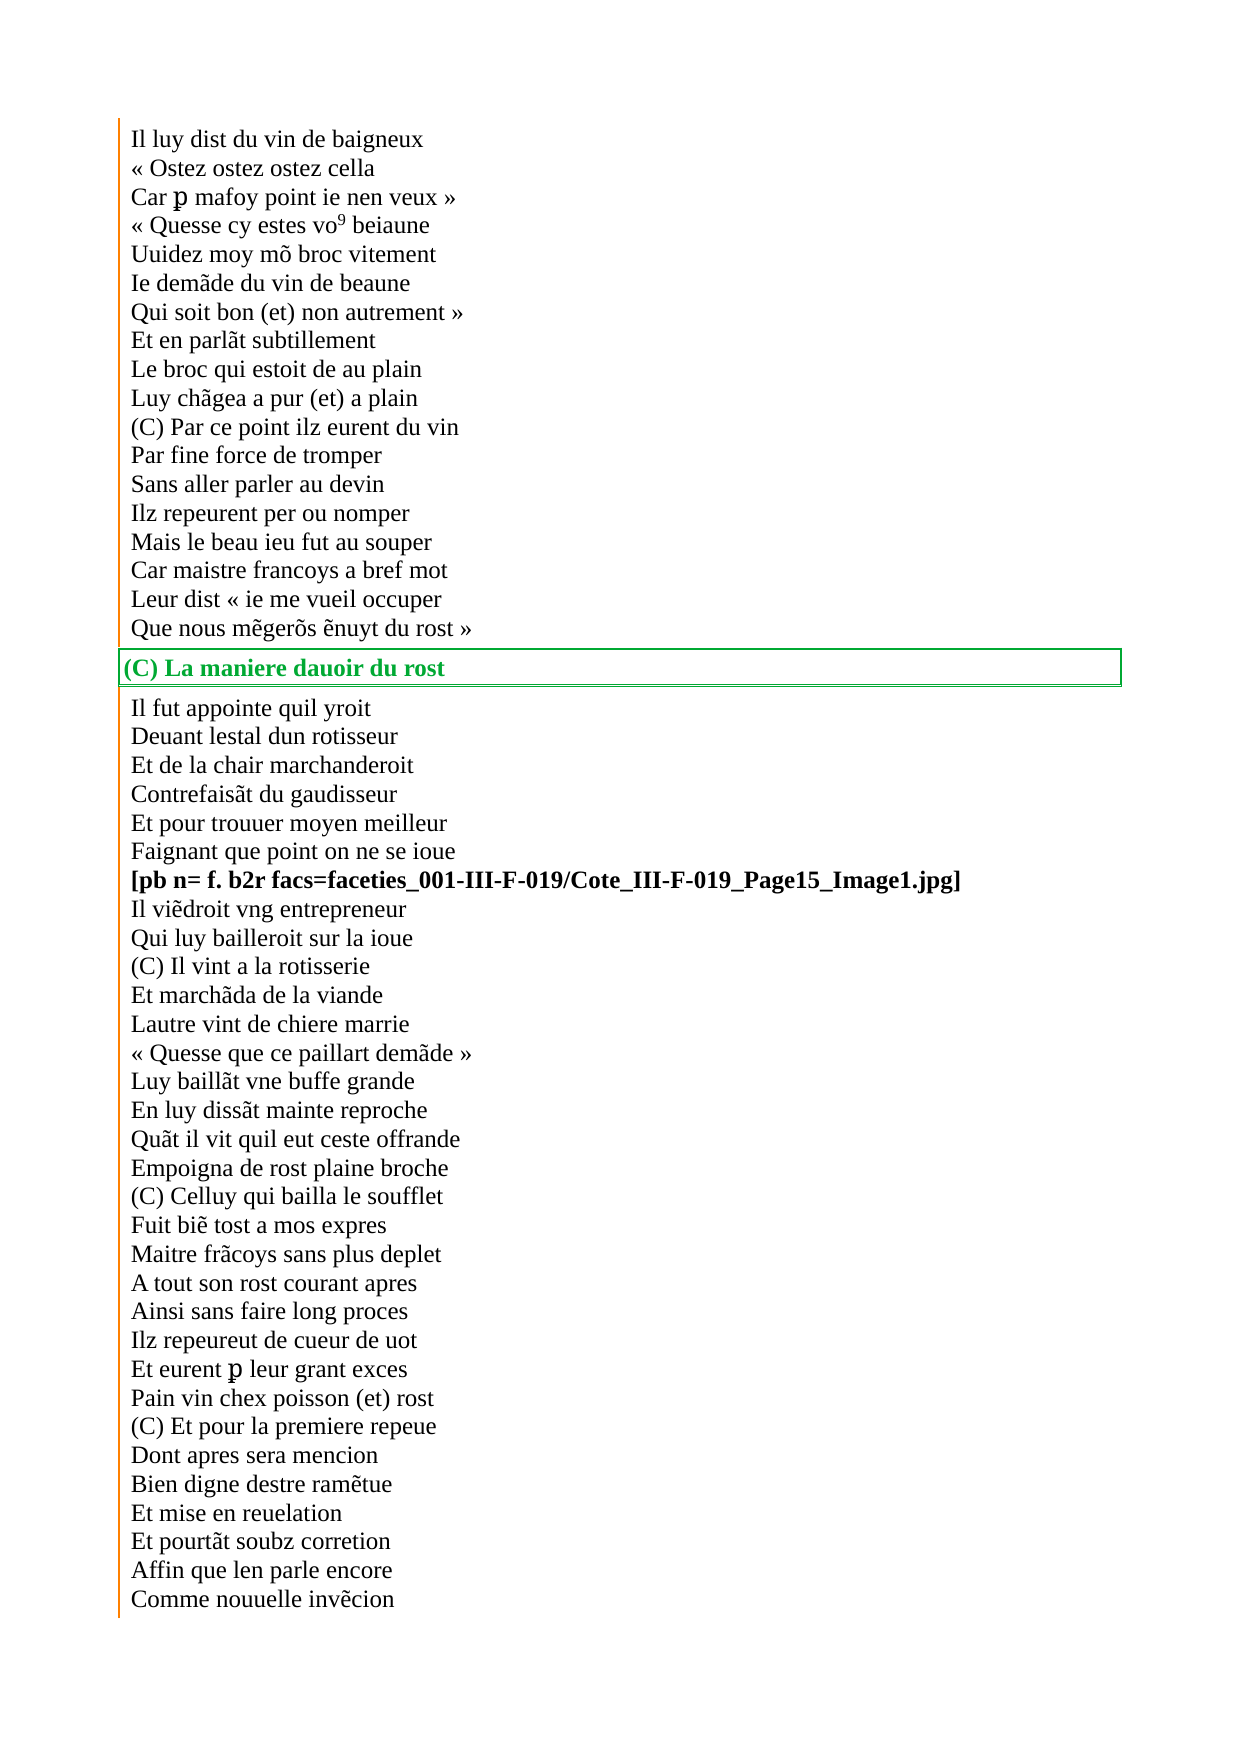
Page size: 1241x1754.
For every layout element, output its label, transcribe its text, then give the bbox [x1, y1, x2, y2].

text En luy dissãt mainte reproche [120, 1095, 1122, 1124]
text (C) Celluy qui bailla le soufflet [120, 1181, 1122, 1210]
text Mais le beau ieu fut au souper [120, 527, 1122, 555]
text Et mise en reuelation [120, 1498, 1122, 1526]
text Bien digne destre ramẽtue [120, 1469, 1122, 1498]
text Et pour trouuer moyen meilleur [120, 808, 1122, 836]
text Luy chãgea a pur (et) a plain [120, 383, 1122, 412]
text Affin que len parle encore [120, 1555, 1122, 1584]
text Et pourtãt soubz corretion [120, 1526, 1122, 1555]
text Ie demãde du vin de beaune [120, 268, 1122, 297]
text Uuidez moy mõ broc vitement [120, 239, 1122, 268]
text Lautre vint de chiere marrie [120, 1009, 1122, 1038]
text (C) Il vint a la rotisserie [120, 951, 1122, 980]
text Le broc qui estoit de au plain [120, 354, 1122, 383]
text Contrefaisãt du gaudisseur [120, 779, 1122, 808]
text Leur dist « ie me vueil occuper [120, 584, 1122, 613]
text (C) La maniere dauoir du rost [120, 650, 1120, 684]
text (C) Et pour la premiere repeue [120, 1411, 1122, 1440]
text Empoigna de rost plaine broche [120, 1153, 1122, 1181]
text Il luy dist du vin de baigneux [120, 118, 1122, 153]
text Ilz repeureut de cueur de uot [120, 1325, 1122, 1354]
text Qui soit bon (et) non autrement » [120, 297, 1122, 325]
text « Quesse cy estes vo9 beiaune [120, 210, 1122, 239]
text Fuit biẽ tost a mos expres [120, 1210, 1122, 1239]
text [pb n= f. b2r facs=faceties_001-III-F-019/Cote_III-F-019_Page15_Image1.jpg] [120, 865, 1122, 894]
text « Quesse que ce paillart demãde » [120, 1038, 1122, 1066]
text (C) Par ce point ilz eurent du vin [120, 412, 1122, 440]
text A tout son rost courant apres [120, 1268, 1122, 1296]
text Pain vin chex poisson (et) rost [120, 1383, 1122, 1411]
text Que nous mẽgerõs ẽnuyt du rost » [120, 613, 1122, 647]
text Comme nouuelle invẽcion [120, 1584, 1122, 1618]
text Et marchãda de la viande [120, 980, 1122, 1009]
text Et eurent ꝑ leur grant exces [120, 1354, 1122, 1383]
text Sans aller parler au devin [120, 469, 1122, 498]
text Dont apres sera mencion [120, 1440, 1122, 1469]
text Maitre frãcoys sans plus deplet [120, 1239, 1122, 1268]
text Par fine force de tromper [120, 440, 1122, 469]
text Faignant que point on ne se ioue [120, 836, 1122, 865]
text Car maistre francoys a bref mot [120, 555, 1122, 584]
text Car ꝑ mafoy point ie nen veux » [120, 182, 1122, 210]
text Et de la chair marchanderoit [120, 750, 1122, 779]
text Ilz repeurent per ou nomper [120, 498, 1122, 527]
text Deuant lestal dun rotisseur [120, 721, 1122, 750]
text « Ostez ostez ostez cella [120, 153, 1122, 182]
text Ainsi sans faire long proces [120, 1296, 1122, 1325]
text Il viẽdroit vng entrepreneur [120, 894, 1122, 923]
text Et en parlãt subtillement [120, 325, 1122, 354]
text Qui luy bailleroit sur la ioue [120, 923, 1122, 951]
text Luy baillãt vne buffe grande [120, 1066, 1122, 1095]
text Quãt il vit quil eut ceste offrande [120, 1124, 1122, 1153]
text Il fut appointe quil yroit [120, 687, 1122, 721]
